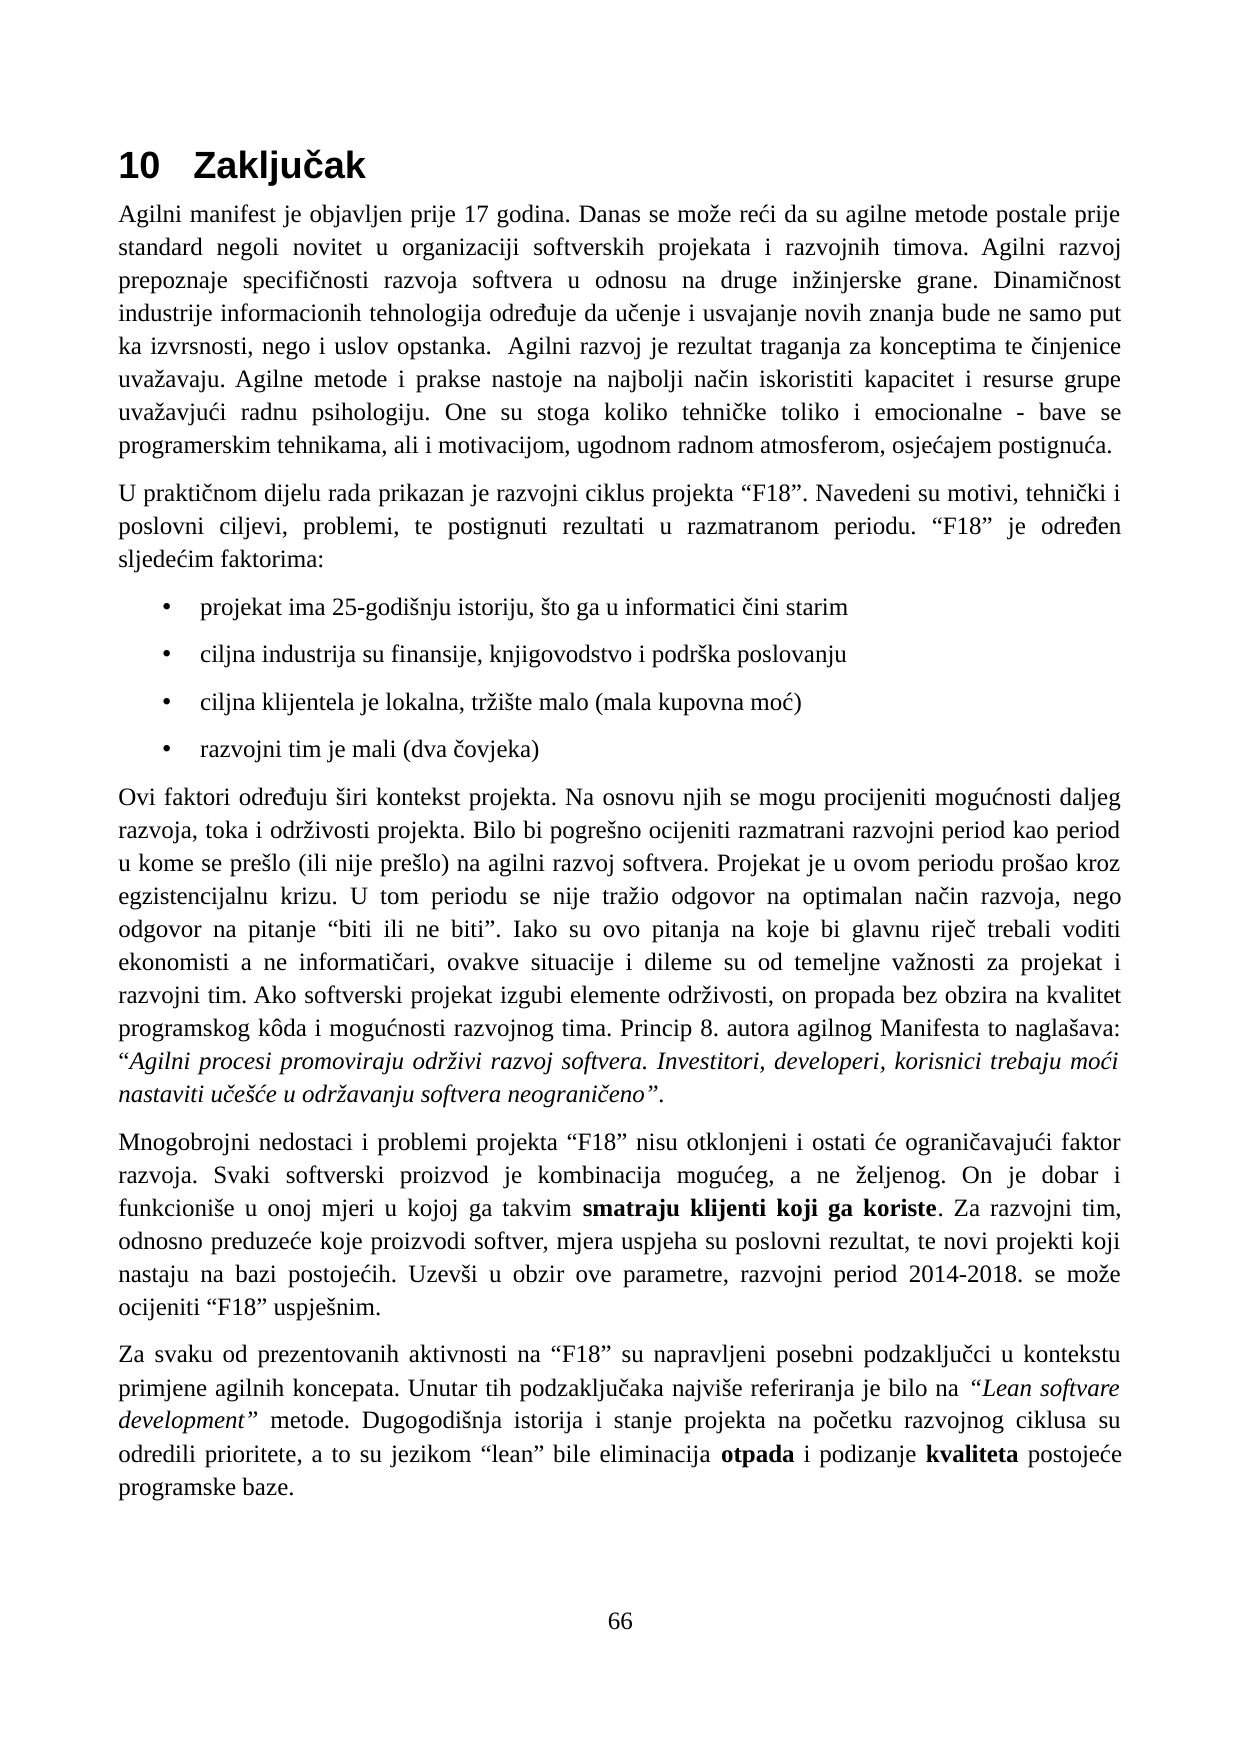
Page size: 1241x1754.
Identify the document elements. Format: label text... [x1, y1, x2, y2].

subtitle Zaključak [118, 143, 1122, 187]
list ciljna klijentela je lokalna, tržište malo (mala kupovna moć) [162, 687, 1122, 716]
list ciljna industrija su finansije, knjigovodstvo i podrška poslovanju [162, 639, 1122, 668]
list projekat ima 25-godišnju istoriju, što ga u informatici čini starim [162, 592, 1122, 620]
text Mnogobrojni nedostaci i problemi projekta “F18” nisu otklonjeni i ostati će ograničavajući faktor razvoja. Svaki softverski proizvod je kombinacija mogućeg, a ne željenog. On je dobar i funkcioniše u onoj mjeri u kojoj ga takvim smatraju klijenti koji ga koriste. Za razvojni tim, odnosno preduzeće koje proizvodi softver, mjera uspjeha su poslovni rezultat, te novi projekti koji nastaju na bazi postojećih. Uzevši u obzir ove parametre, razvojni period 2014-2018. se može ocijeniti “F18” uspješnim. [118, 1127, 1122, 1321]
text Za svaku od prezentovanih aktivnosti na “F18” su napravljeni posebni podzaključci u kontekstu primjene agilnih koncepata. Unutar tih podzaključaka najviše referiranja je bilo na “Lean softvare development” metode. Dugogodišnja istorija i stanje projekta na početku razvojnog ciklusa su odredili prioritete, a to su jezikom “lean” bile eliminacija otpada i podizanje kvaliteta postojeće programske baze. [118, 1339, 1122, 1500]
list razvojni tim je mali (dva čovjeka) [162, 734, 1122, 763]
text Ovi faktori određuju širi kontekst projekta. Na osnovu njih se mogu procijeniti mogućnosti daljeg razvoja, toka i održivosti projekta. Bilo bi pogrešno ocijeniti razmatrani razvojni period kao period u kome se prešlo (ili nije prešlo) na agilni razvoj softvera. Projekat je u ovom periodu prošao kroz egzistencijalnu krizu. U tom periodu se nije tražio odgovor na optimalan način razvoja, nego odgovor na pitanje “biti ili ne biti”. Iako su ovo pitanja na koje bi glavnu riječ trebali voditi ekonomisti a ne informatičari, ovakve situacije i dileme su od temeljne važnosti za projekat i razvojni tim. Ako softverski projekat izgubi elemente održivosti, on propada bez obzira na kvalitet programskog kôda i mogućnosti razvojnog tima. Princip 8. autora agilnog Manifesta to naglašava: “Agilni procesi promoviraju održivi razvoj softvera. Investitori, developeri, korisnici trebaju moći nastaviti učešće u održavanju softvera neograničeno”. [118, 782, 1122, 1108]
text U praktičnom dijelu rada prikazan je razvojni ciklus projekta “F18”. Navedeni su motivi, tehnički i poslovni ciljevi, problemi, te postignuti rezultati u razmatranom periodu. “F18” je određen sljedećim faktorima: [118, 478, 1122, 573]
text Agilni manifest je objavljen prije 17 godina. Danas se može reći da su agilne metode postale prije standard negoli novitet u organizaciji softverskih projekata i razvojnih timova. Agilni razvoj prepoznaje specifičnosti razvoja softvera u odnosu na druge inžinjerske grane. Dinamičnost industrije informacionih tehnologija određuje da učenje i usvajanje novih znanja bude ne samo put ka izvrsnosti, nego i uslov opstanka. Agilni razvoj je rezultat traganja za konceptima te činjenice uvažavaju. Agilne metode i prakse nastoje na najbolji način iskoristiti kapacitet i resurse grupe uvažavjući radnu psihologiju. One su stoga koliko tehničke toliko i emocionalne - bave se programerskim tehnikama, ali i motivacijom, ugodnom radnom atmosferom, osjećajem postignuća. [118, 199, 1122, 459]
